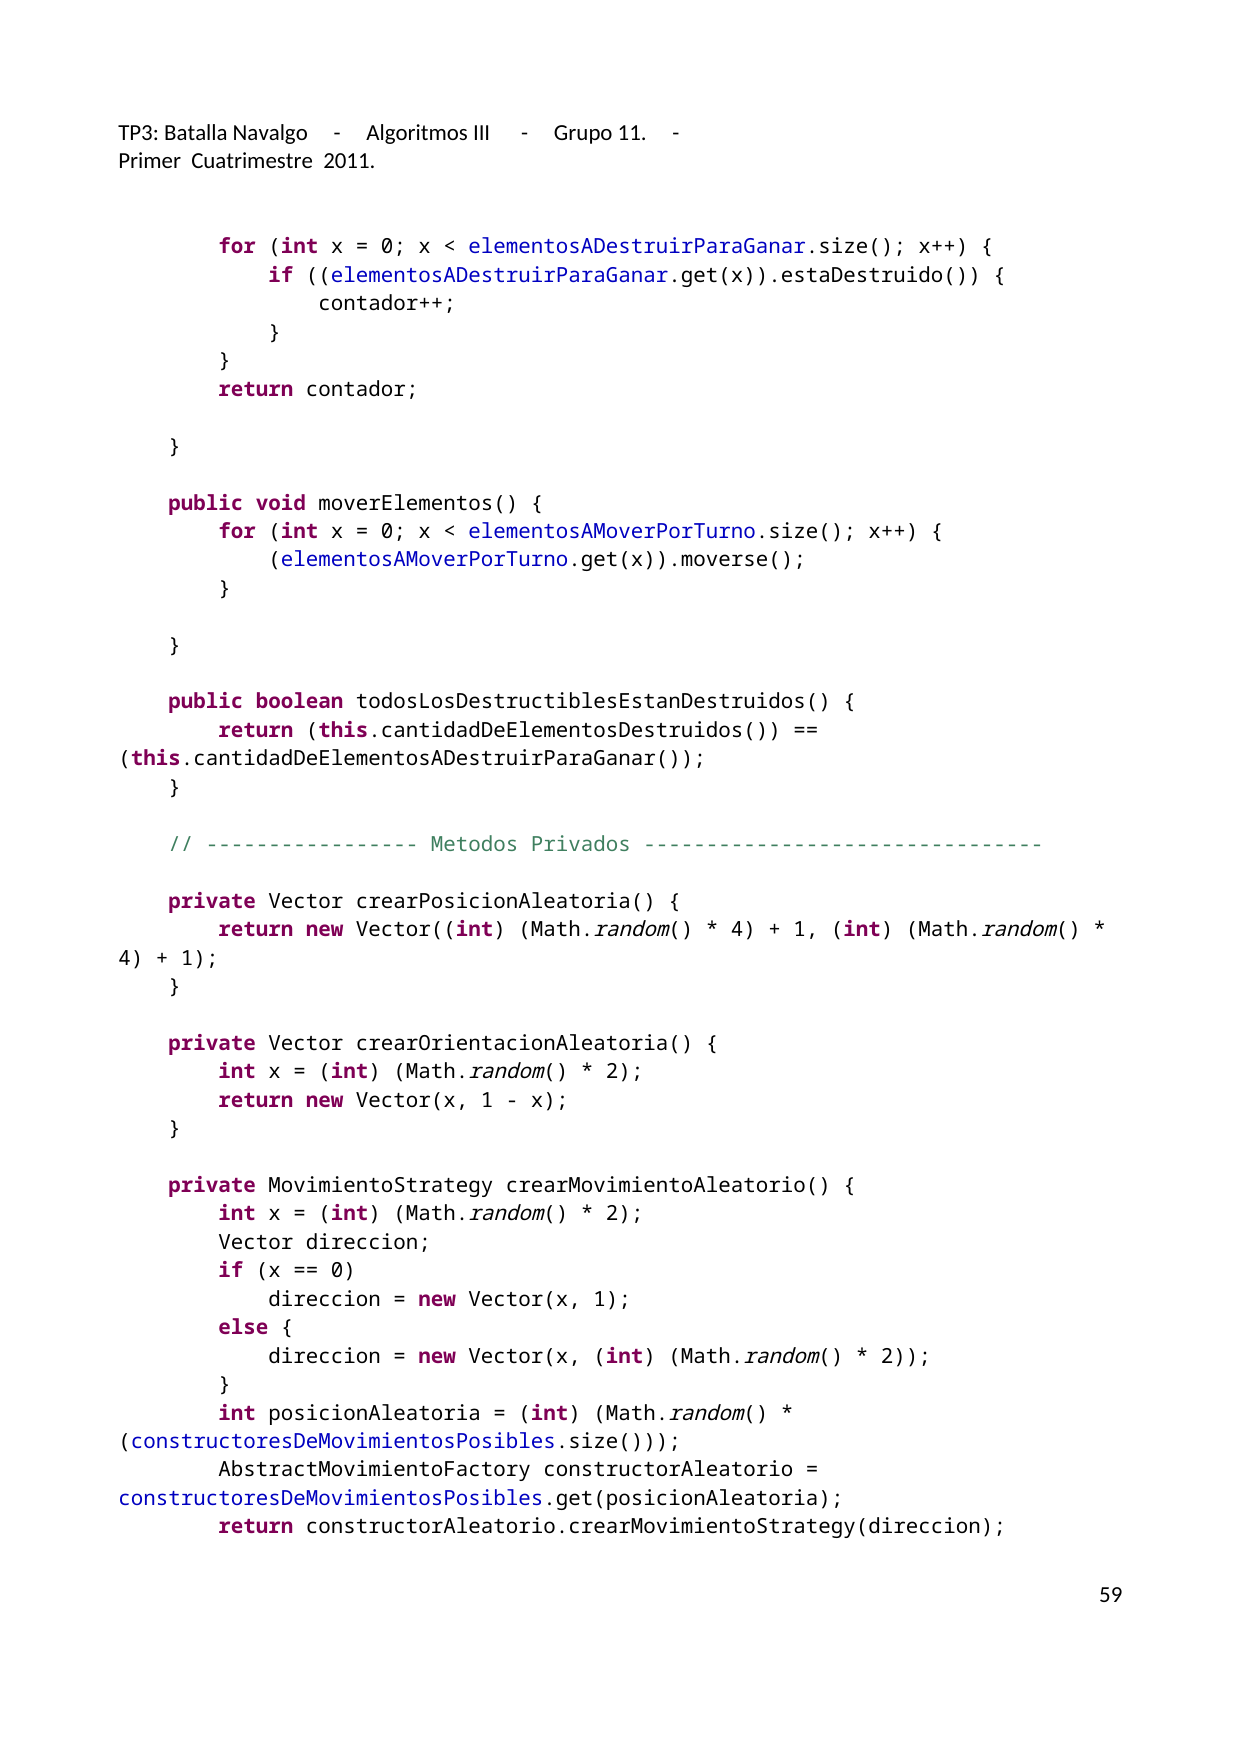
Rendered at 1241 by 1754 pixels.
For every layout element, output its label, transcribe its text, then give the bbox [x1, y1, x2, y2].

text int x = (int) (Math.random() * 2); [118, 1198, 1122, 1227]
text } [118, 317, 1122, 345]
text Vector direccion; [118, 1227, 1122, 1255]
text (elementosAMoverPorTurno.get(x)).moverse(); [118, 544, 1122, 573]
text } [118, 772, 1122, 800]
text direccion = new Vector(x, 1); [118, 1284, 1122, 1312]
text return new Vector(x, 1 - x); [118, 1085, 1122, 1113]
text return contador; [118, 374, 1122, 402]
text private Vector crearPosicionAleatoria() { [118, 886, 1122, 914]
text direccion = new Vector(x, (int) (Math.random() * 2)); [118, 1341, 1122, 1369]
text } [118, 573, 1122, 601]
text } [118, 630, 1122, 658]
text } [118, 1369, 1122, 1398]
text if ((elementosADestruirParaGanar.get(x)).estaDestruido()) { [118, 260, 1122, 288]
text public boolean todosLosDestructiblesEstanDestruidos() { [118, 687, 1122, 715]
text contador++; [118, 288, 1122, 317]
text return new Vector((int) (Math.random() * 4) + 1, (int) (Math.random() * 4) + 1); [118, 914, 1122, 971]
text AbstractMovimientoFactory constructorAleatorio = constructoresDeMovimientosPosibles.get(posicionAleatoria); [118, 1454, 1122, 1511]
text return (this.cantidadDeElementosDestruidos()) == (this.cantidadDeElementosADestruirParaGanar()); [118, 715, 1122, 772]
text for (int x = 0; x < elementosAMoverPorTurno.size(); x++) { [118, 516, 1122, 544]
text int posicionAleatoria = (int) (Math.random() * (constructoresDeMovimientosPosibles.size())); [118, 1398, 1122, 1454]
text int x = (int) (Math.random() * 2); [118, 1056, 1122, 1085]
text } [118, 431, 1122, 459]
text } [118, 345, 1122, 374]
text } [118, 971, 1122, 999]
text private MovimientoStrategy crearMovimientoAleatorio() { [118, 1170, 1122, 1198]
text else { [118, 1312, 1122, 1341]
text if (x == 0) [118, 1255, 1122, 1284]
text private Vector crearOrientacionAleatoria() { [118, 1028, 1122, 1056]
text return constructorAleatorio.crearMovimientoStrategy(direccion); [118, 1511, 1122, 1540]
text } [118, 1113, 1122, 1142]
text public void moverElementos() { [118, 488, 1122, 516]
text // ----------------- Metodos Privados -------------------------------- [118, 829, 1122, 857]
text for (int x = 0; x < elementosADestruirParaGanar.size(); x++) { [118, 232, 1122, 260]
